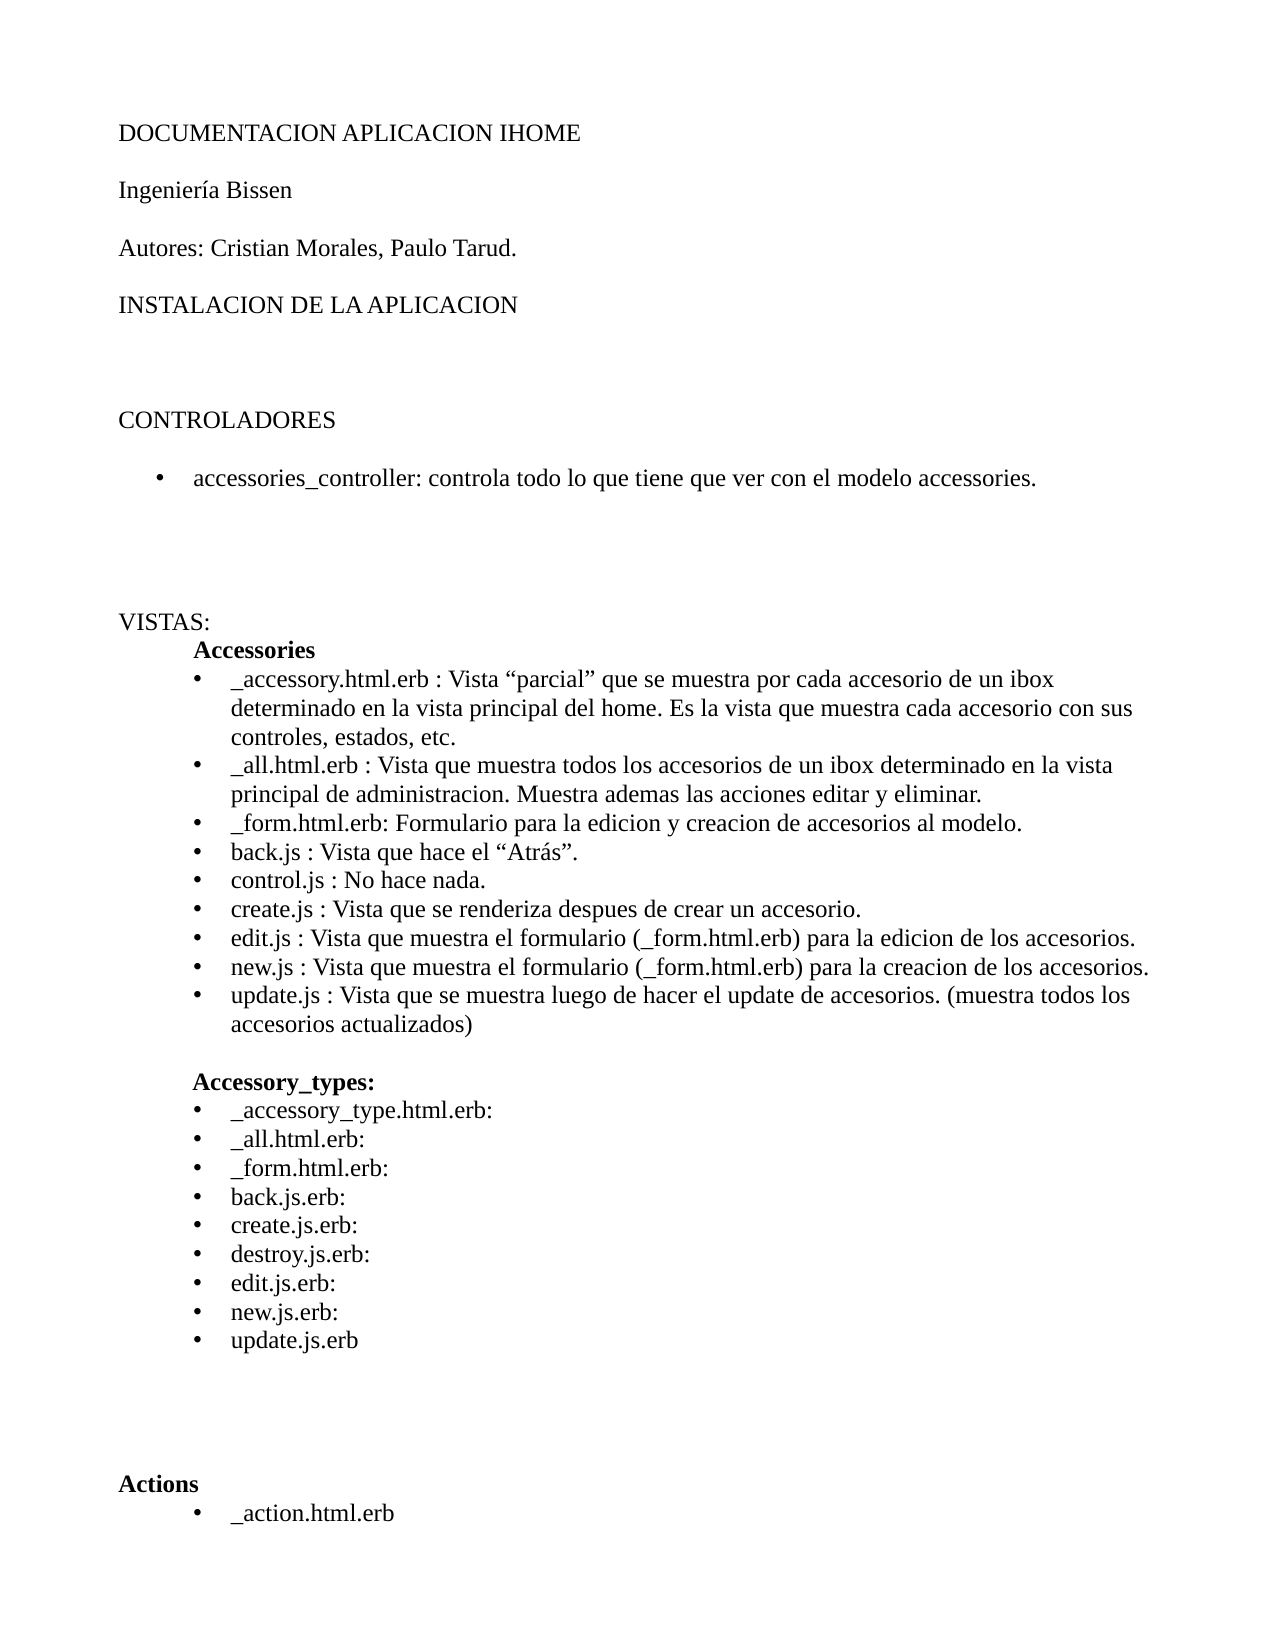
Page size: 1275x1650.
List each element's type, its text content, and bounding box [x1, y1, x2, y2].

list update.js : Vista que se muestra luego de hacer el update de accesorios. (muestra todos los accesorios actualizados) [193, 981, 1157, 1038]
text DOCUMENTACION APLICACION IHOME [118, 118, 1157, 147]
list destroy.js.erb: [193, 1239, 1157, 1268]
list _form.html.erb: Formulario para la edicion y creacion de accesorios al modelo. [193, 808, 1157, 837]
list update.js.erb [193, 1326, 1157, 1354]
list _all.html.erb : Vista que muestra todos los accesorios de un ibox determinado en la vista principal de administracion. Muestra ademas las acciones editar y eliminar. [193, 751, 1157, 808]
text Ingeniería Bissen [118, 176, 1157, 204]
list back.js.erb: [193, 1182, 1157, 1211]
list _accessory.html.erb : Vista “parcial” que se muestra por cada accesorio de un ibox determinado en la vista principal del home. Es la vista que muestra cada accesorio con sus controles, estados, etc. [193, 664, 1157, 751]
text Autores: Cristian Morales, Paulo Tarud. [118, 233, 1157, 262]
list control.js : No hace nada. [193, 866, 1157, 894]
list _form.html.erb: [193, 1153, 1157, 1182]
list accessories_controller: controla todo lo que tiene que ver con el modelo accessories. [156, 463, 1157, 492]
text INSTALACION DE LA APLICACION [118, 291, 1157, 319]
list back.js : Vista que hace el “Atrás”. [193, 837, 1157, 866]
list create.js : Vista que se renderiza despues de crear un accesorio. [193, 894, 1157, 923]
list edit.js : Vista que muestra el formulario (_form.html.erb) para la edicion de los accesorios. [193, 923, 1157, 952]
list _all.html.erb: [193, 1124, 1157, 1153]
text CONTROLADORES [118, 406, 1157, 434]
list Accessories [156, 636, 1157, 664]
list create.js.erb: [193, 1211, 1157, 1239]
list new.js.erb: [193, 1297, 1157, 1326]
list edit.js.erb: [193, 1268, 1157, 1297]
text Accessory_types: [118, 1067, 1157, 1096]
list new.js : Vista que muestra el formulario (_form.html.erb) para la creacion de los accesorios. [193, 952, 1157, 981]
text VISTAS: [118, 607, 1157, 636]
list _action.html.erb [193, 1498, 1157, 1527]
text Actions [118, 1469, 1157, 1498]
list _accessory_type.html.erb: [193, 1096, 1157, 1124]
